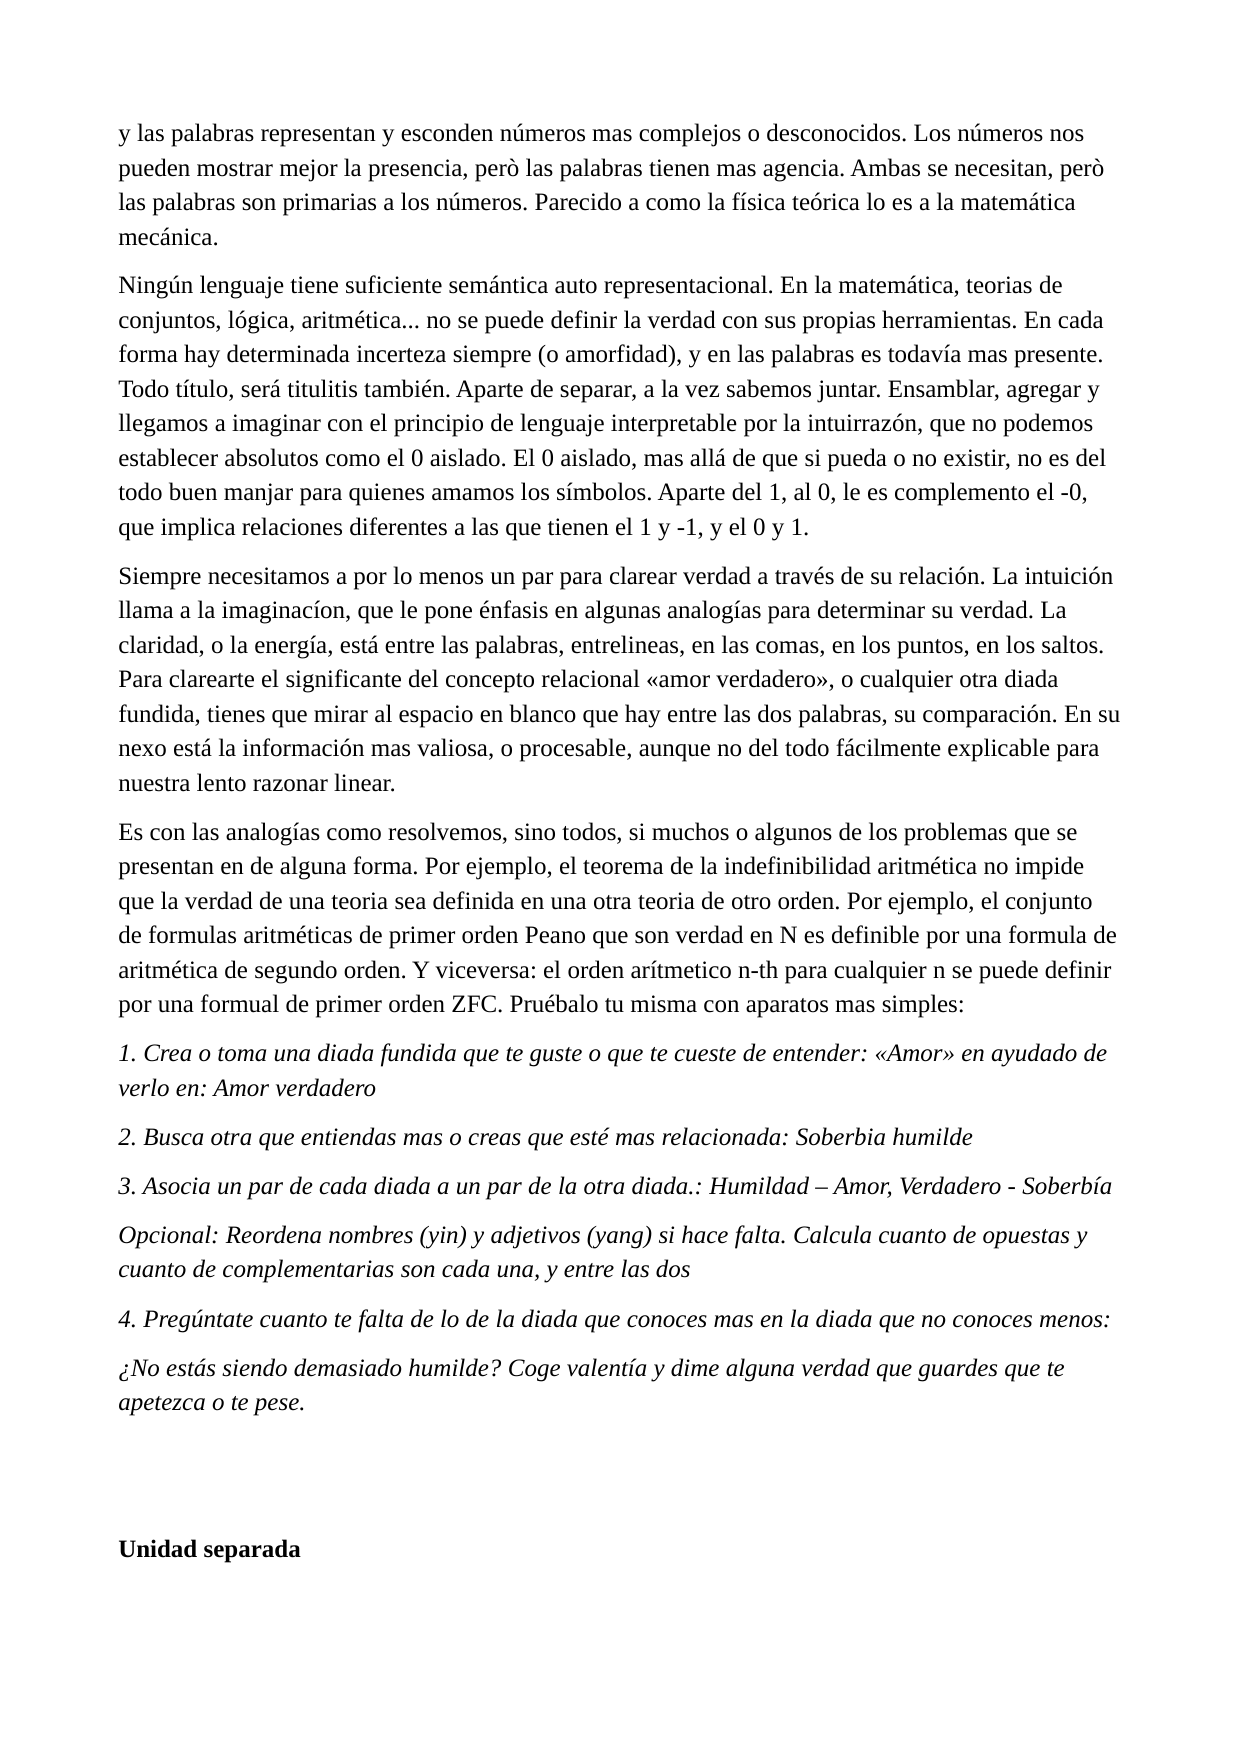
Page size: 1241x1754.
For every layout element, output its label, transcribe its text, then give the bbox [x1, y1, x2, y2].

text Siempre necesitamos a por lo menos un par para clarear verdad a través de su relación. La intuición llama a la imaginacíon, que le pone énfasis en algunas analogías para determinar su verdad. La claridad, o la energía, está entre las palabras, entrelineas, en las comas, en los puntos, en los saltos. Para clarearte el significante del concepto relacional «amor verdadero», o cualquier otra diada fundida, tienes que mirar al espacio en blanco que hay entre las dos palabras, su comparación. En su nexo está la información mas valiosa, o procesable, aunque no del todo fácilmente explicable para nuestra lento razonar linear. [118, 561, 1122, 797]
text 1. Crea o toma una diada fundida que te guste o que te cueste de entender: «Amor» en ayudado de verlo en: Amor verdadero [118, 1038, 1122, 1102]
text 4. Pregúntate cuanto te falta de lo de la diada que conoces mas en la diada que no conoces menos: [118, 1304, 1122, 1332]
text ¿No estás siendo demasiado humilde? Coge valentía y dime alguna verdad que guardes que te apetezca o te pese. [118, 1353, 1122, 1416]
text y las palabras representan y esconden números mas complejos o desconocidos. Los números nos pueden mostrar mejor la presencia, però las palabras tienen mas agencia. Ambas se necesitan, però las palabras son primarias a los números. Parecido a como la física teórica lo es a la matemática mecánica. [118, 118, 1122, 250]
text Es con las analogías como resolvemos, sino todos, si muchos o algunos de los problemas que se presentan en de alguna forma. Por ejemplo, el teorema de la indefinibilidad aritmética no impide que la verdad de una teoria sea definida en una otra teoria de otro orden. Por ejemplo, el conjunto de formulas aritméticas de primer orden Peano que son verdad en N es definible por una formula de aritmética de segundo orden. Y viceversa: el orden arítmetico n-th para cualquier n se puede definir por una formual de primer orden ZFC. Pruébalo tu misma con aparatos mas simples: [118, 817, 1122, 1018]
text Opcional: Reordena nombres (yin) y adjetivos (yang) si hace falta. Calcula cuanto de opuestas y cuanto de complementarias son cada una, y entre las dos [118, 1220, 1122, 1283]
text Unidad separada [118, 1534, 1122, 1563]
text 2. Busca otra que entiendas mas o creas que esté mas relacionada: Soberbia humilde [118, 1122, 1122, 1151]
text Ningún lenguaje tiene suficiente semántica auto representacional. En la matemática, teorias de conjuntos, lógica, aritmética... no se puede definir la verdad con sus propias herramientas. En cada forma hay determinada incerteza siempre (o amorfidad), y en las palabras es todavía mas presente. Todo título, será titulitis también. Aparte de separar, a la vez sabemos juntar. Ensamblar, agregar y llegamos a imaginar con el principio de lenguaje interpretable por la intuirrazón, que no podemos establecer absolutos como el 0 aislado. El 0 aislado, mas allá de que si pueda o no existir, no es del todo buen manjar para quienes amamos los símbolos. Aparte del 1, al 0, le es complemento el -0, que implica relaciones diferentes a las que tienen el 1 y -1, y el 0 y 1. [118, 271, 1122, 541]
text 3. Asocia un par de cada diada a un par de la otra diada.: Humildad – Amor, Verdadero - Soberbía [118, 1171, 1122, 1200]
